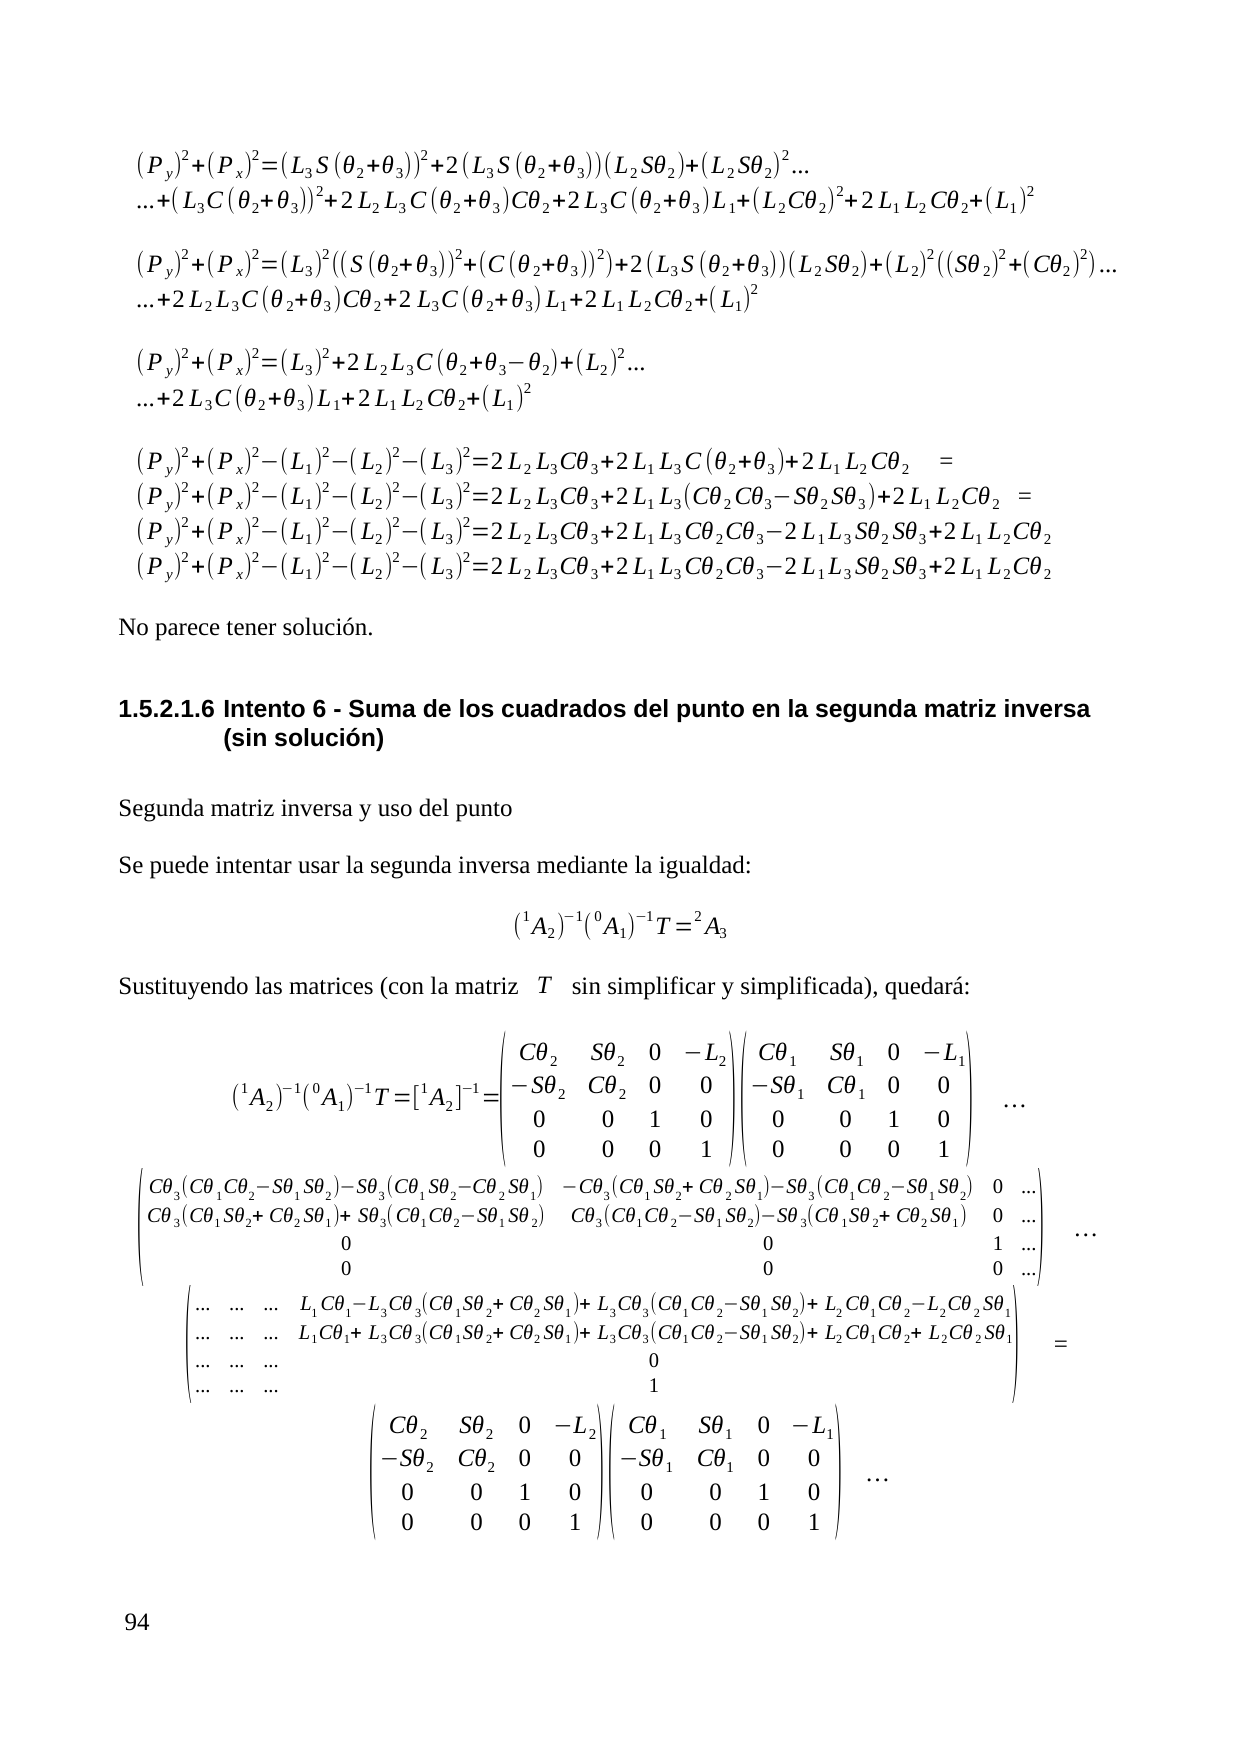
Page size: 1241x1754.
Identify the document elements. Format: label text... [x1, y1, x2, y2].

text Sustituyendo las matrices (con la matrizsin simplificar y simplificada), quedará: [118, 971, 1122, 1000]
text … [118, 1169, 1122, 1286]
text No parece tener solución. [118, 612, 1122, 641]
text = [118, 478, 1122, 513]
text Segunda matriz inversa y uso del punto [118, 793, 1122, 821]
text = [118, 443, 1122, 478]
subtitle Intento 6 - Suma de los cuadrados del punto en la segunda matriz inversa (sin solución) [118, 694, 1122, 751]
text … [118, 1402, 1122, 1542]
text Se puede intentar usar la segunda inversa mediante la igualdad: [118, 850, 1122, 879]
text = [118, 1286, 1122, 1402]
text … [118, 1029, 1122, 1169]
